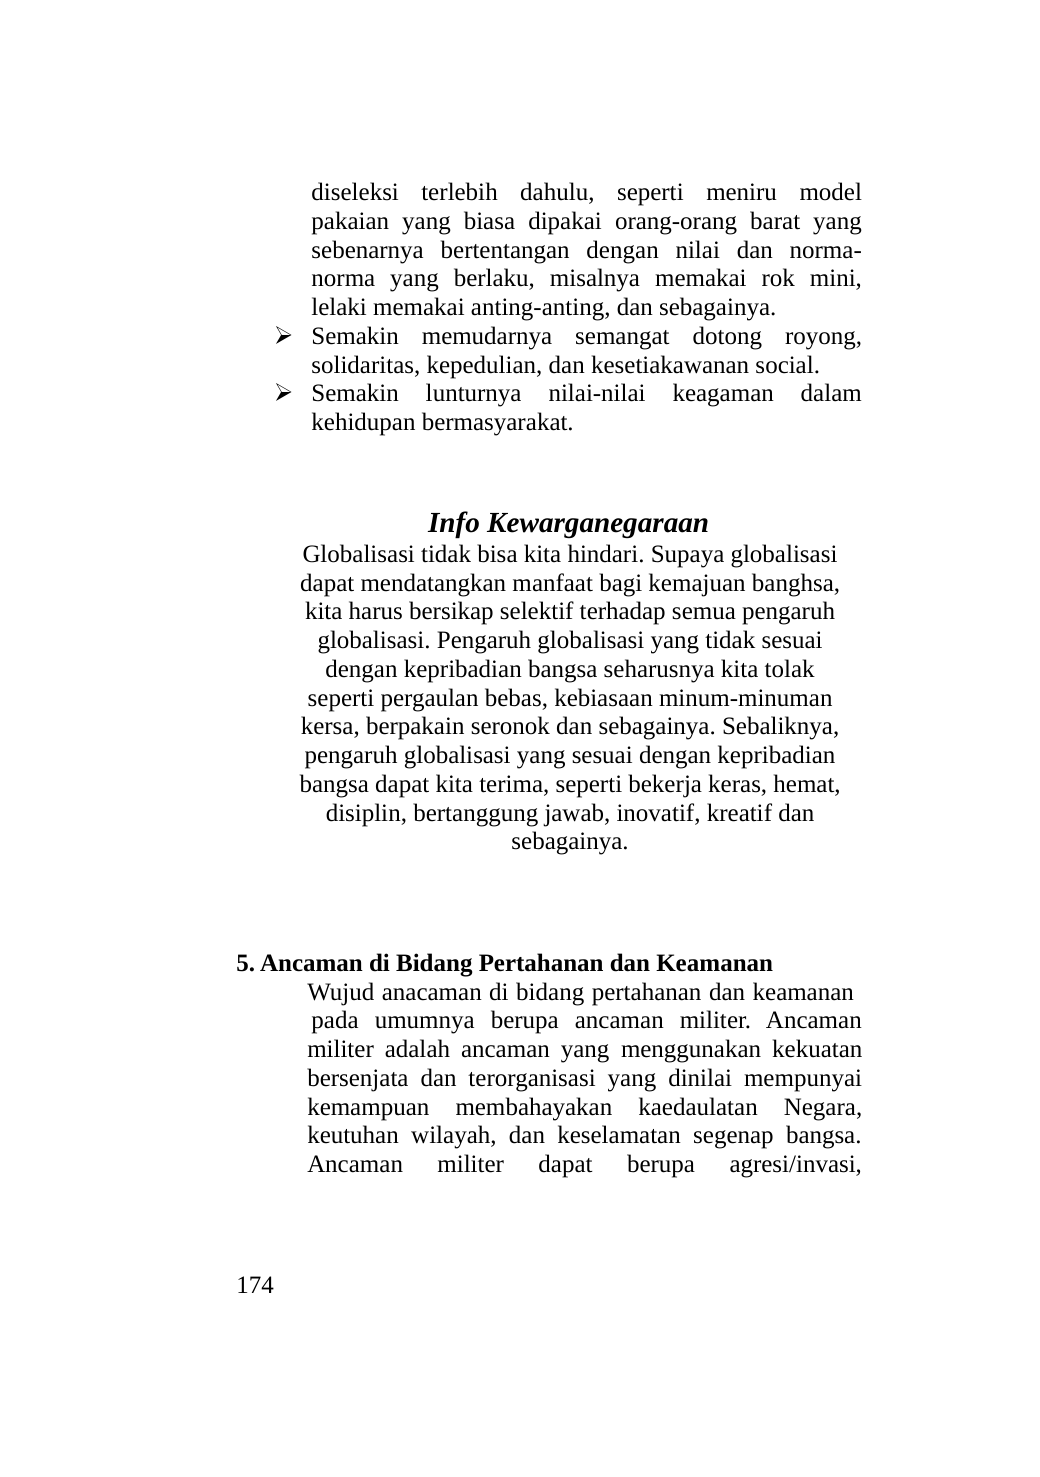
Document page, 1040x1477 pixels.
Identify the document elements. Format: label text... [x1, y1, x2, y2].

list diseleksi terlebih dahulu, seperti meniru model pakaian yang biasa dipakai orang-orang barat yang sebenarnya bertentangan dengan nilai dan norma- norma yang berlaku, misalnya memakai rok mini, lelaki memakai anting-anting, dan sebagainya. [274, 177, 862, 321]
text 5. Ancaman di Bidang Pertahanan dan Keamanan [236, 948, 862, 977]
text Info Kewarganegaraan [298, 505, 841, 539]
text Globalisasi tidak bisa kita hindari. Supaya globalisasi dapat mendatangkan manfaat bagi kemajuan banghsa, kita harus bersikap selektif terhadap semua pengaruh globalisasi. Pengaruh globalisasi yang tidak sesuai dengan kepribadian bangsa seharusnya kita tolak seperti pergaulan bebas, kebiasaan minum-minuman kersa, berpakain seronok dan sebagainya. Sebaliknya, pengaruh globalisasi yang sesuai dengan kepribadian bangsa dapat kita terima, seperti bekerja keras, hemat, disiplin, bertanggung jawab, inovatif, kreatif dan sebagainya. [298, 539, 841, 855]
list Semakin memudarnya semangat dotong royong, solidaritas, kepedulian, dan kesetiakawanan social. [274, 321, 862, 378]
list Semakin lunturnya nilai-nilai keagaman dalam kehidupan bermasyarakat. [274, 378, 862, 436]
text Wujud anacaman di bidang pertahanan dan keamanan pada umumnya berupa ancaman militer. Ancaman militer adalah ancaman yang menggunakan kekuatan bersenjata dan terorganisasi yang dinilai mempunyai kemampuan membahayakan kaedaulatan Negara, keutuhan wilayah, dan keselamatan segenap bangsa. Ancaman militer dapat berupa agresi/invasi, [307, 977, 862, 1178]
